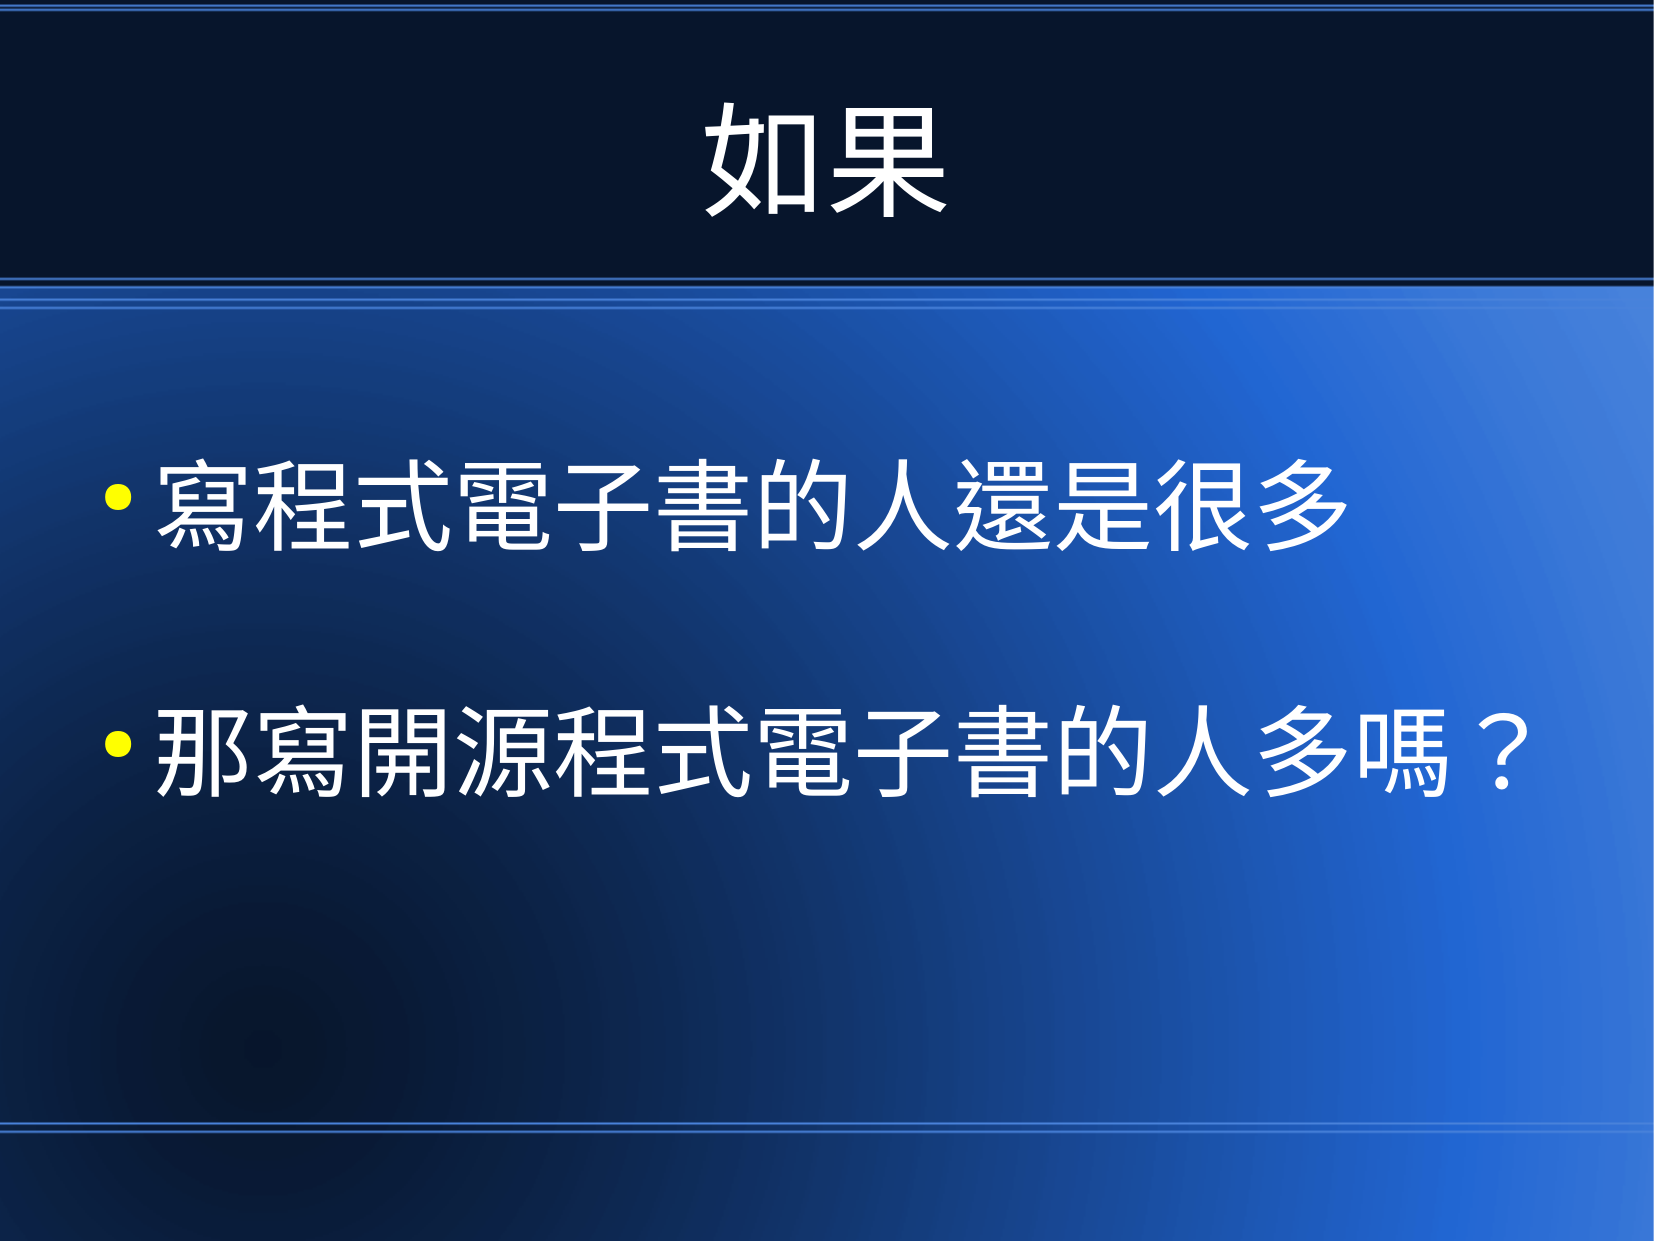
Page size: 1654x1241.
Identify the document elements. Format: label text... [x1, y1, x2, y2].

list 寫程式電子書的人還是很多 那寫開源程式電子書的人多嗎？ [82, 355, 1571, 1241]
title 如果 [82, 49, 1571, 257]
picture [0, 0, 1654, 1241]
